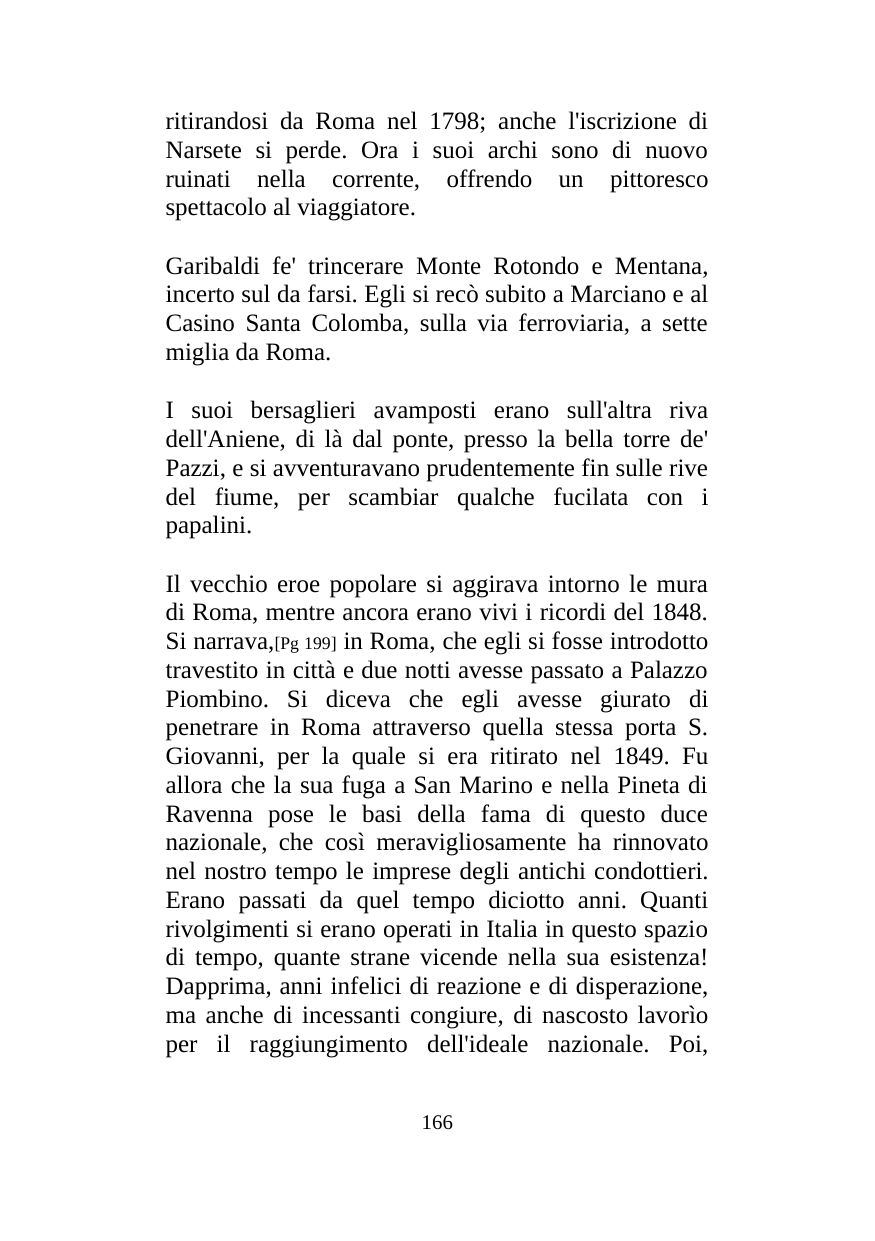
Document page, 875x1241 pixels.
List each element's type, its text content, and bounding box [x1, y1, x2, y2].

text ritirandosi da Roma nel 1798; anche l'iscrizione di Narsete si perde. Ora i suoi archi sono di nuovo ruinati nella corrente, offrendo un pittoresco spettacolo al viaggiatore. [165, 106, 709, 221]
text Garibaldi fe' trincerare Monte Rotondo e Mentana, incerto sul da farsi. Egli si recò subito a Marciano e al Casino Santa Colomba, sulla via ferroviaria, a sette miglia da Roma. [165, 251, 709, 366]
text Il vecchio eroe popolare si aggirava intorno le mura di Roma, mentre ancora erano vivi i ricordi del 1848. Si narrava,[Pg 199] in Roma, che egli si fosse introdotto travestito in città e due notti avesse passato a Palazzo Piombino. Si diceva che egli avesse giurato di penetrare in Roma attraverso quella stessa porta S. Giovanni, per la quale si era ritirato nel 1849. Fu allora che la sua fuga a San Marino e nella Pineta di Ravenna pose le basi della fama di questo duce nazionale, che così meravigliosamente ha rinnovato nel nostro tempo le imprese degli antichi condottieri. Erano passati da quel tempo diciotto anni. Quanti rivolgimenti si erano operati in Italia in questo spazio di tempo, quante strane vicende nella sua esistenza! Dapprima, anni infelici di reazione e di disperazione, ma anche di incessanti congiure, di nascosto lavorìo per il raggiungimento dell'ideale nazionale. Poi, [165, 569, 709, 1057]
text I suoi bersaglieri avamposti erano sull'altra riva dell'Aniene, di là dal ponte, presso la bella torre de' Pazzi, e si avventuravano prudentemente fin sulle rive del fiume, per scambiar qualche fucilata con i papalini. [165, 395, 709, 539]
